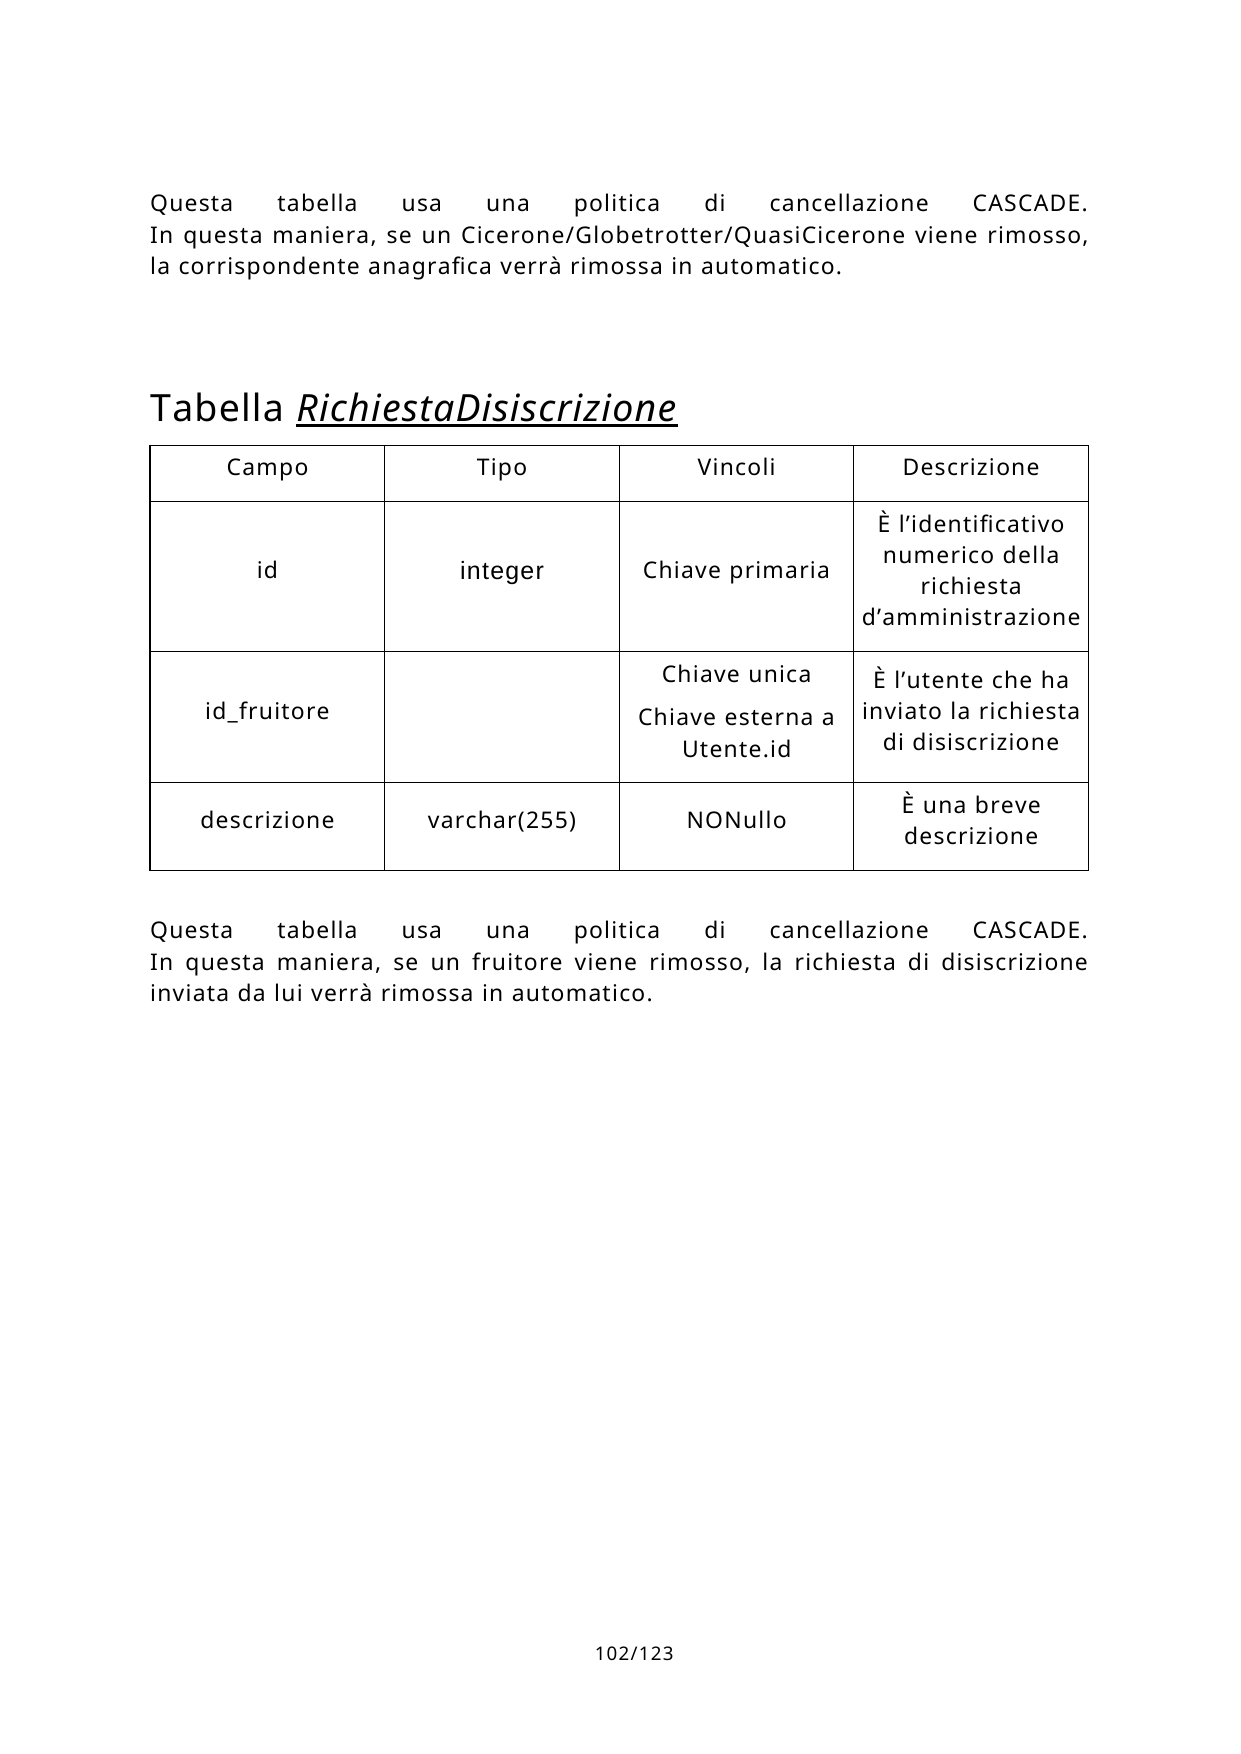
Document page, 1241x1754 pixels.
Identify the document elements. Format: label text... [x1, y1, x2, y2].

table_cell Chiave primaria [620, 502, 853, 651]
table_cell varchar(255) [385, 783, 619, 869]
table_cell Chiave unica Chiave esterna a Utente.id [620, 652, 853, 782]
table_cell descrizione [151, 783, 384, 869]
text Tabella RichiestaDisiscrizione [150, 381, 1090, 432]
table_cell id_fruitore [151, 652, 384, 782]
table_cell id [151, 502, 384, 651]
text Questa tabella usa una politica di cancellazione CASCADE. In questa maniera, se un Cicerone/Globetrotter/QuasiCicerone viene rimosso, la corrispondente anagrafica verrà rimossa in automatico. [150, 187, 1090, 281]
table_cell È l’identificativo numerico della richiesta d’amministrazione [854, 502, 1088, 651]
table_header Vincoli [620, 446, 853, 501]
text Questa tabella usa una politica di cancellazione CASCADE. In questa maniera, se un fruitore viene rimosso, la richiesta di disiscrizione inviata da lui verrà rimossa in automatico. [150, 914, 1090, 1008]
table_header Descrizione [854, 446, 1088, 501]
table_cell È l’utente che ha inviato la richiesta di disiscrizione [854, 652, 1088, 782]
table_cell [385, 652, 619, 782]
table_cell È una breve descrizione [854, 783, 1088, 869]
table_header Campo [151, 446, 384, 501]
table_header Tipo [385, 446, 619, 501]
table_cell NONullo [620, 783, 853, 869]
table_cell integer [385, 502, 619, 651]
